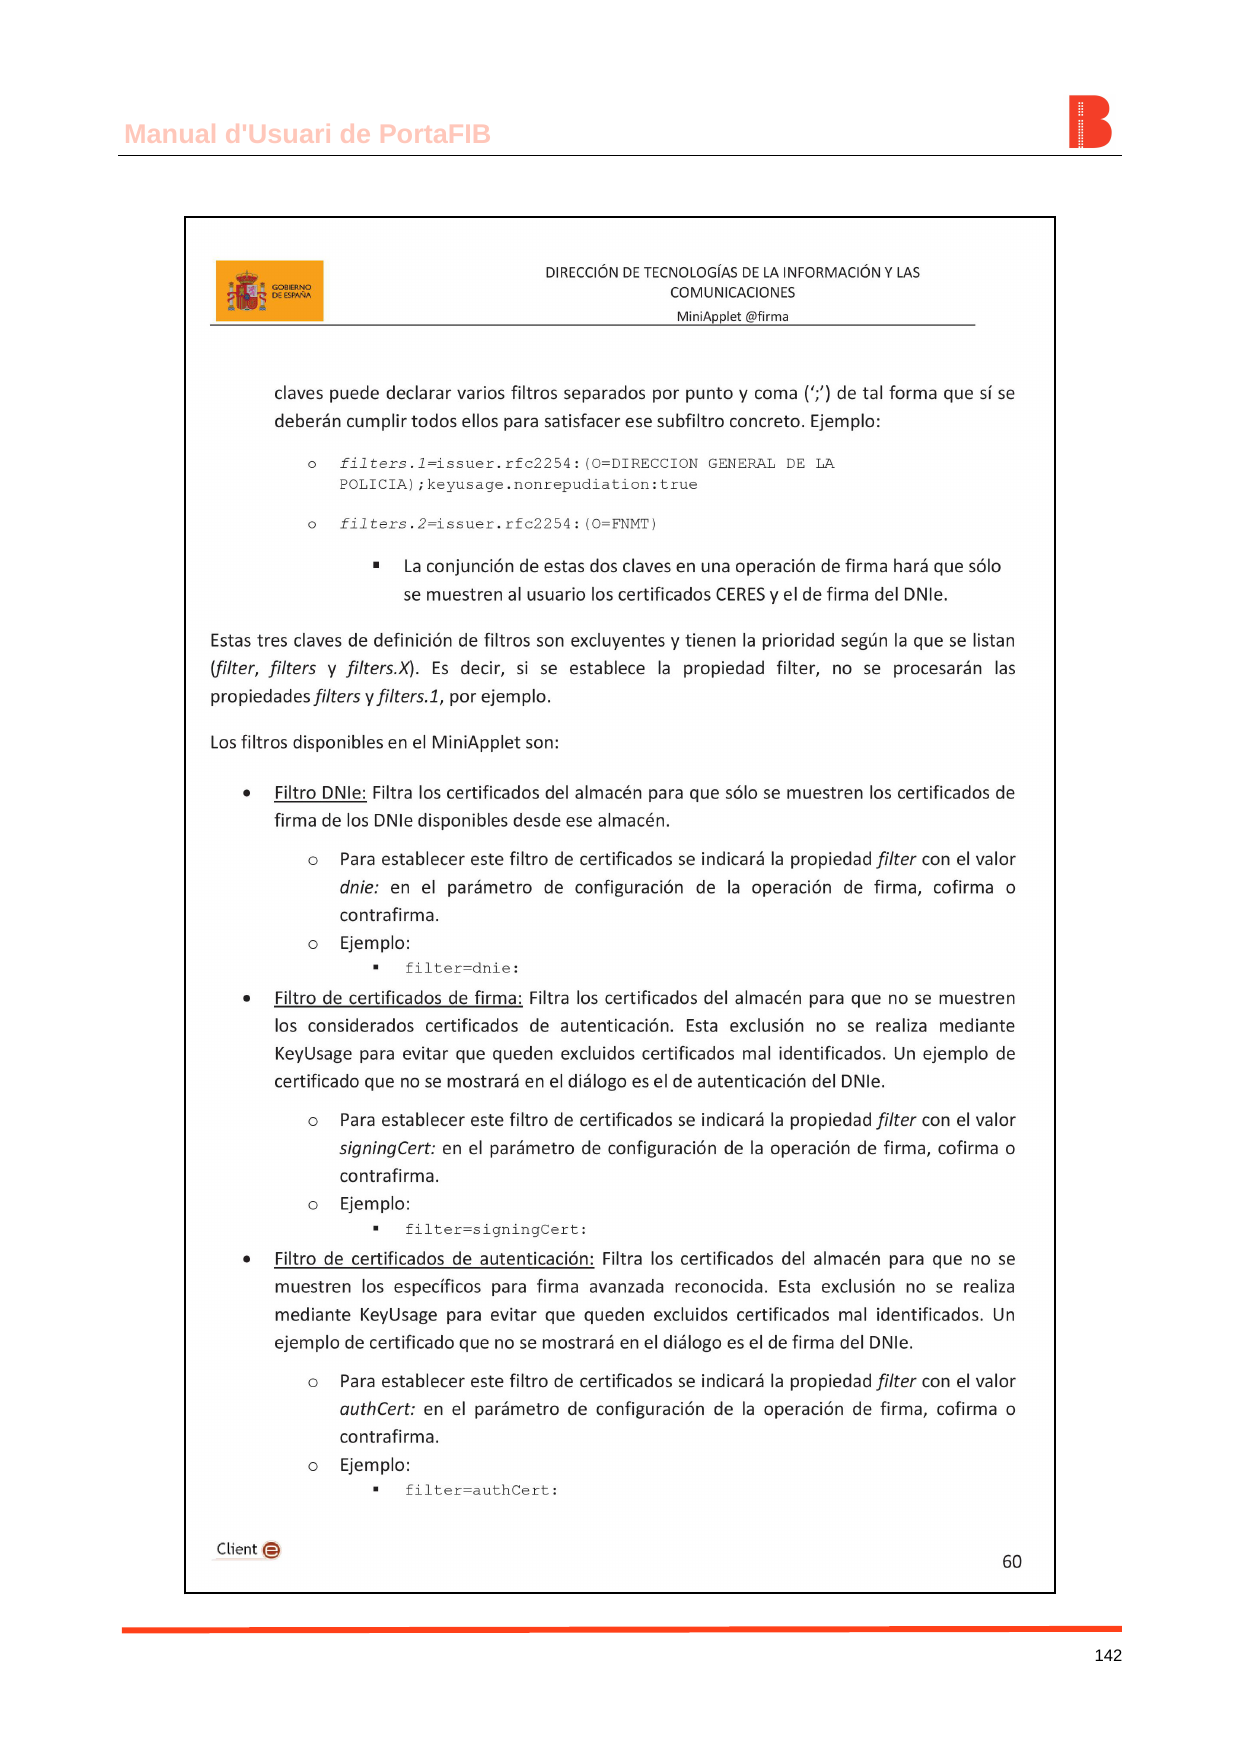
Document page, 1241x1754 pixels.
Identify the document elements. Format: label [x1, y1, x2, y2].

picture [189, 220, 1052, 1590]
picture [1063, 94, 1117, 150]
